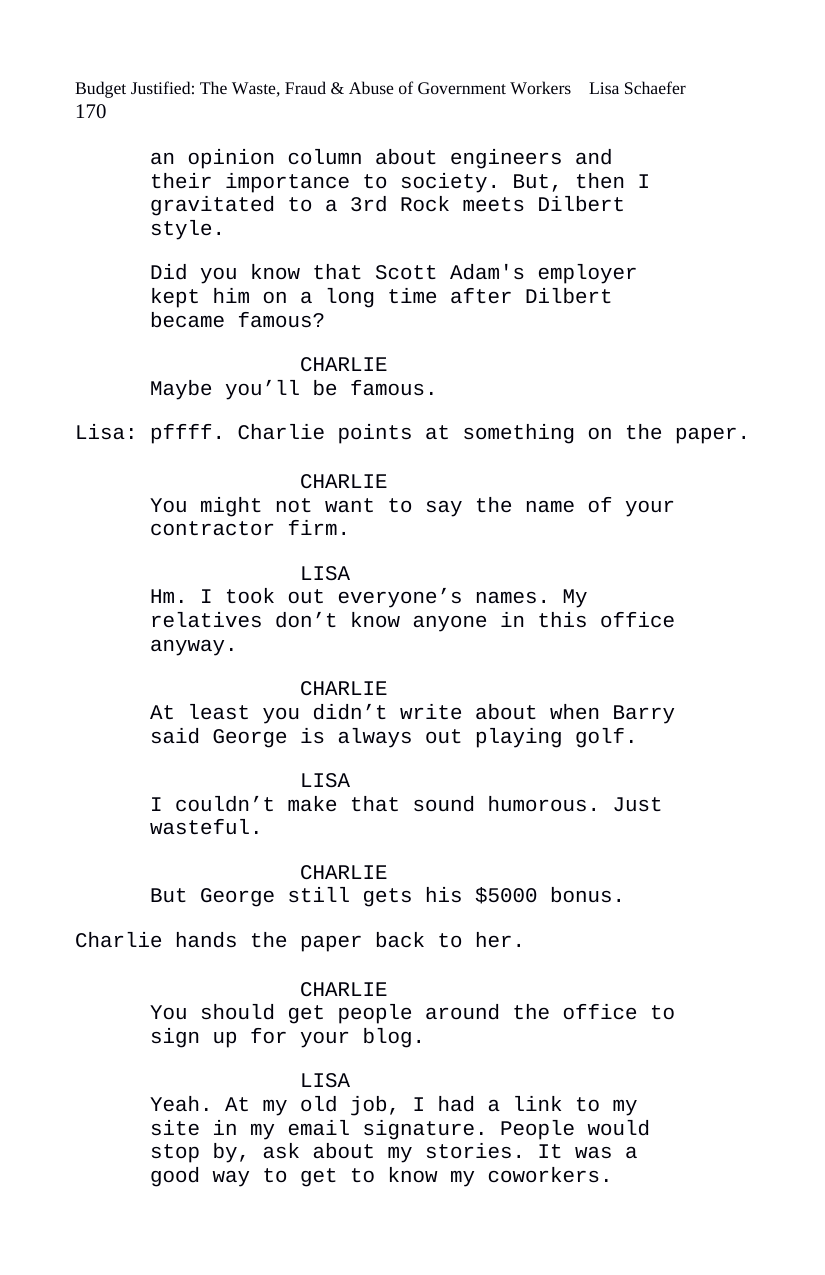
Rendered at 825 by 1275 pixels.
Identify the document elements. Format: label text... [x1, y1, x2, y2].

text Charlie hands the paper back to her. [75, 930, 750, 954]
text Lisa: pffff. Charlie points at something on the paper. [75, 422, 750, 446]
text an opinion column about engineers and their importance to society. But, then I gravitated to a 3rd Rock meets Dilbert style. [150, 147, 675, 242]
text You might not want to say the name of your contractor firm. [150, 495, 675, 542]
text LISA [75, 563, 750, 587]
text CHARLIE [75, 979, 750, 1002]
text You should get people around the office to sign up for your blog. [150, 1002, 675, 1049]
text At least you didn’t write about when Barry said George is always out playing golf. [150, 702, 675, 749]
text Hm. I took out everyone’s names. My relatives don’t know anyone in this office anyway. [150, 587, 675, 657]
text Did you know that Scott Adam's employer kept him on a long time after Dilbert became famous? [150, 263, 675, 333]
text CHARLIE [75, 678, 750, 702]
text Yeah. At my old job, I had a link to my site in my email signature. People would stop by, ask about my stories. It was a good way to get to know my coworkers. [150, 1094, 675, 1189]
text CHARLIE [75, 354, 750, 378]
text But George still gets his $5000 bonus. [150, 886, 675, 909]
text CHARLIE [75, 862, 750, 886]
text LISA [75, 770, 750, 794]
text LISA [75, 1070, 750, 1094]
text CHARLIE [75, 471, 750, 495]
text Maybe you’ll be famous. [150, 378, 675, 402]
text I couldn’t make that sound humorous. Just wasteful. [150, 794, 675, 841]
